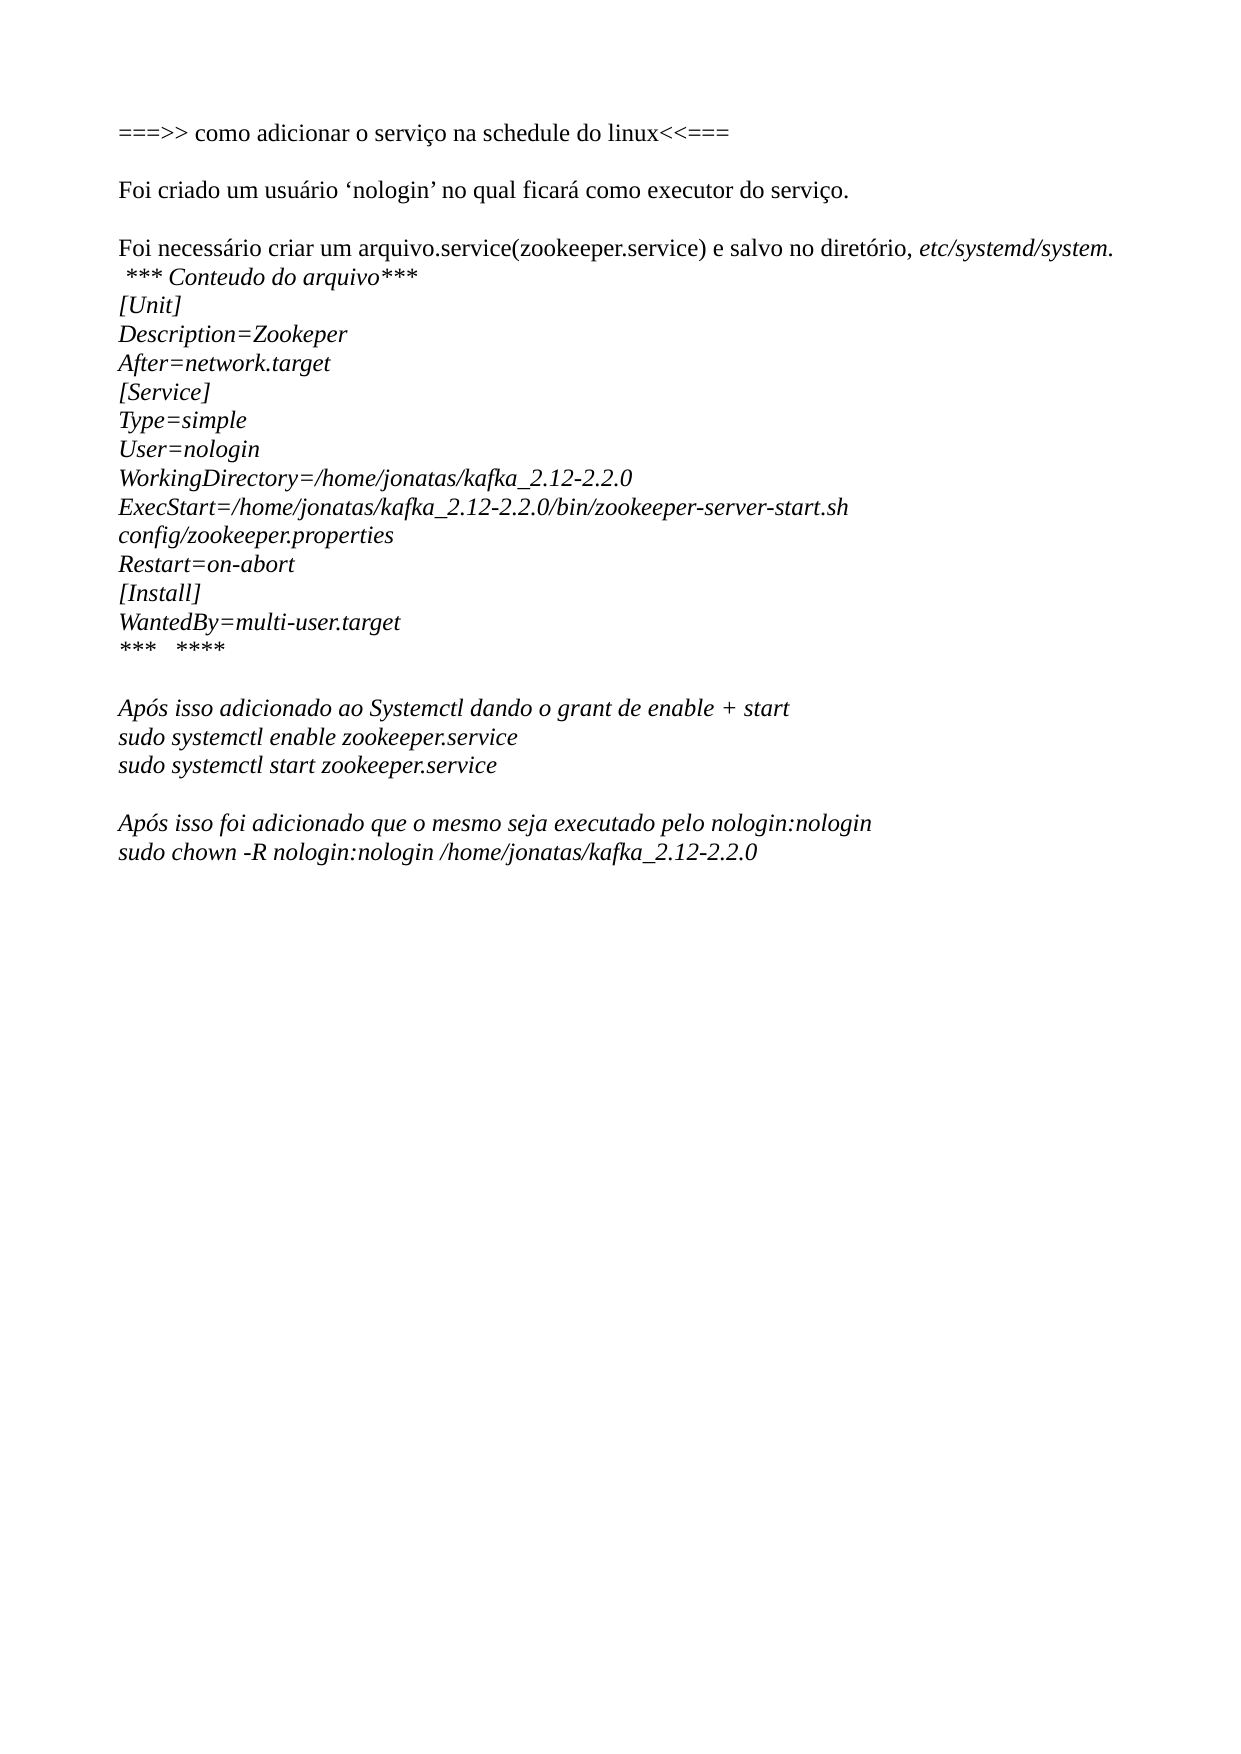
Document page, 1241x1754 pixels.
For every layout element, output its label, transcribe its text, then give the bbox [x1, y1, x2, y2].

text Após isso foi adicionado que o mesmo seja executado pelo nologin:nologin [118, 808, 1122, 837]
text Description=Zookeper [118, 319, 1122, 348]
text Type=simple [118, 406, 1122, 434]
text ExecStart=/home/jonatas/kafka_2.12-2.2.0/bin/zookeeper-server-start.sh config/zookeeper.properties [118, 492, 1122, 549]
text ===>> como adicionar o serviço na schedule do linux<<=== [118, 118, 1122, 147]
text WorkingDirectory=/home/jonatas/kafka_2.12-2.2.0 [118, 463, 1122, 492]
text *** **** [118, 636, 1122, 664]
text Foi necessário criar um arquivo.service(zookeeper.service) e salvo no diretório, etc/systemd/system. [118, 233, 1122, 262]
text *** Conteudo do arquivo*** [118, 262, 1122, 291]
text sudo systemctl enable zookeeper.service [118, 722, 1122, 751]
text [Install] [118, 578, 1122, 607]
text sudo chown -R nologin:nologin /home/jonatas/kafka_2.12-2.2.0 [118, 837, 1122, 866]
text [Service] [118, 377, 1122, 406]
text WantedBy=multi-user.target [118, 607, 1122, 636]
text After=network.target [118, 348, 1122, 377]
text Foi criado um usuário ‘nologin’ no qual ficará como executor do serviço. [118, 176, 1122, 204]
text Após isso adicionado ao Systemctl dando o grant de enable + start [118, 693, 1122, 722]
text Restart=on-abort [118, 549, 1122, 578]
text User=nologin [118, 434, 1122, 463]
text [Unit] [118, 291, 1122, 319]
text sudo systemctl start zookeeper.service [118, 751, 1122, 779]
